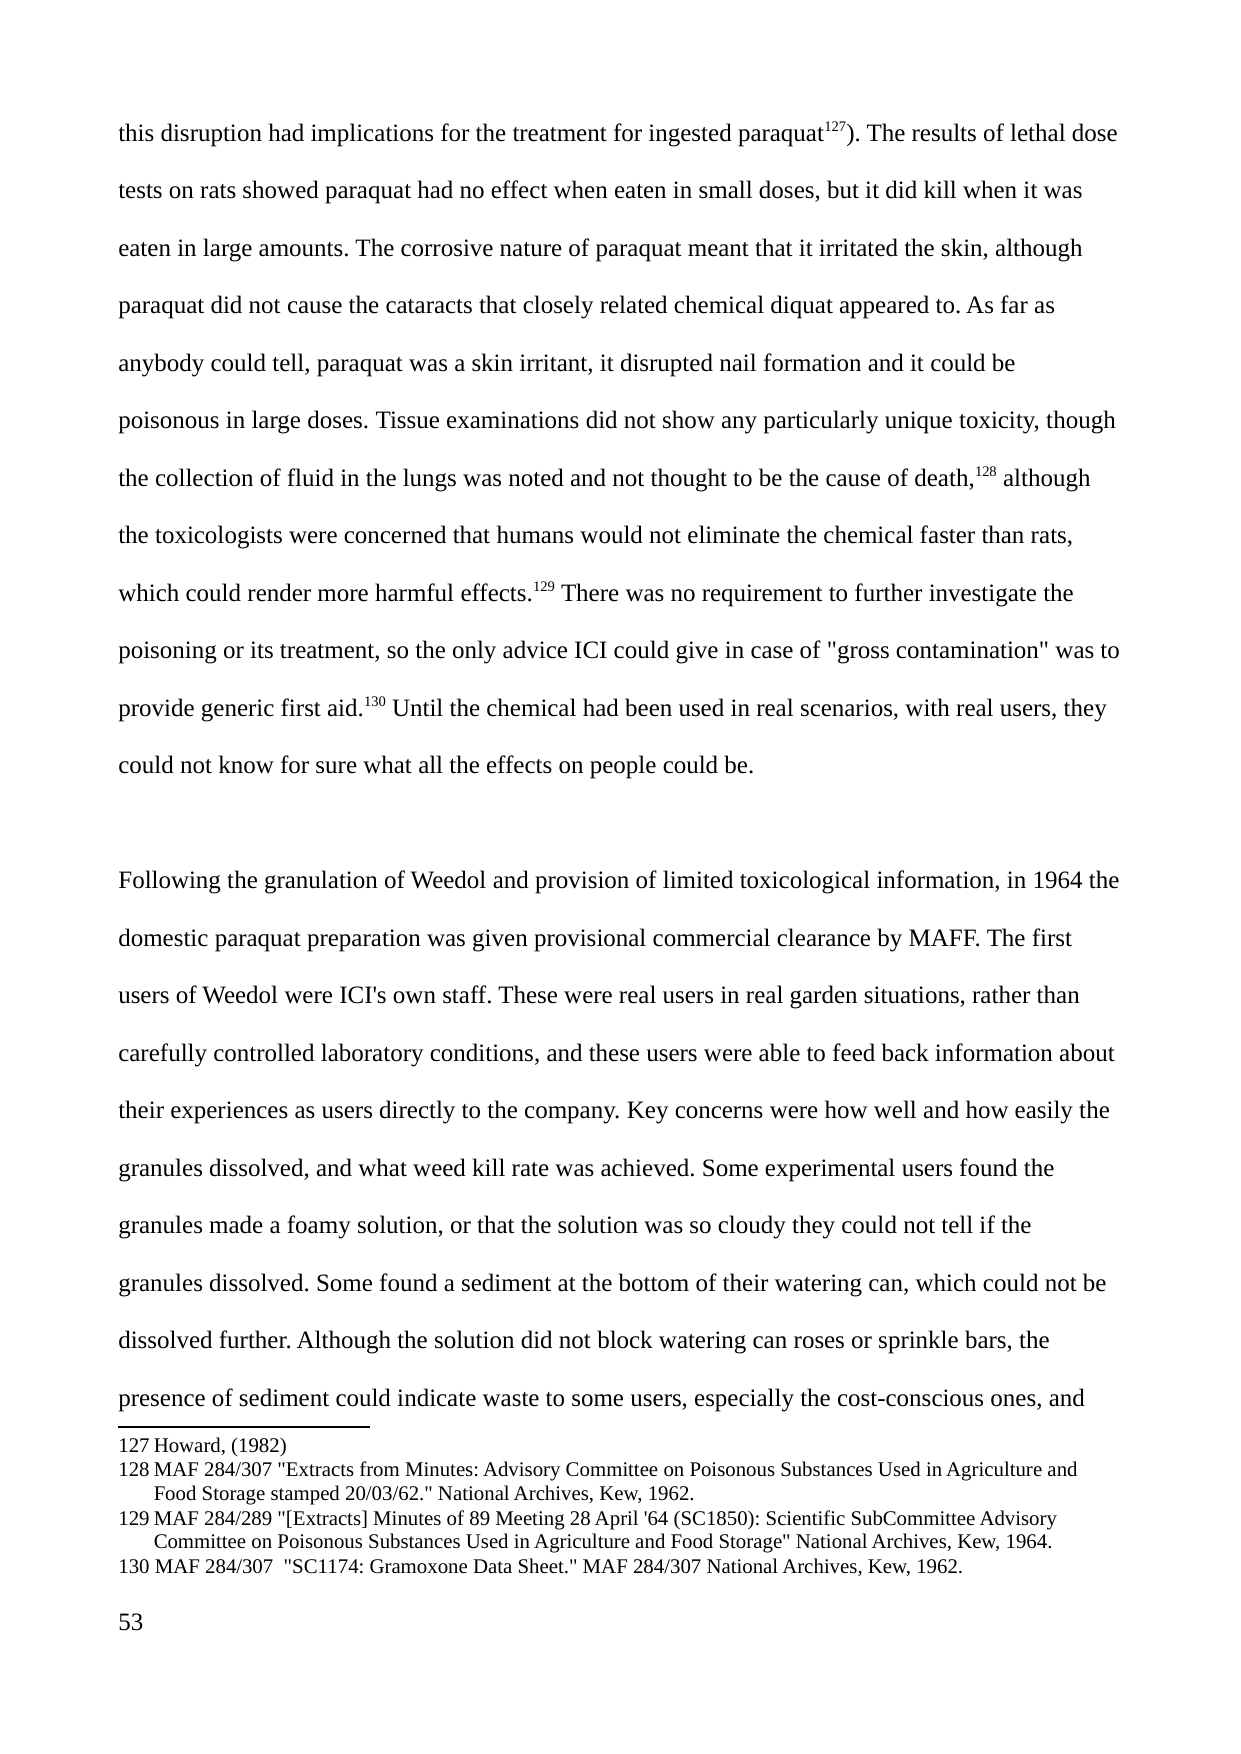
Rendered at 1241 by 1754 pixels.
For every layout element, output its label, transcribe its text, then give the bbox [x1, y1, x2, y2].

text Following the granulation of Weedol and provision of limited toxicological information, in 1964 the domestic paraquat preparation was given provisional commercial clearance by MAFF. The first users of Weedol were ICI's own staff. These were real users in real garden situations, rather than carefully controlled laboratory conditions, and these users were able to feed back information about their experiences as users directly to the company. Key concerns were how well and how easily the granules dissolved, and what weed kill rate was achieved. Some experimental users found the granules made a foamy solution, or that the solution was so cloudy they could not tell if the granules dissolved. Some found a sediment at the bottom of their watering can, which could not be dissolved further. Although the solution did not block watering can roses or sprinkle bars, the presence of sediment could indicate waste to some users, especially the cost-conscious ones, and [118, 866, 1122, 1412]
text this disruption had implications for the treatment for ingested paraquat). The results of lethal dose tests on rats showed paraquat had no effect when eaten in small doses, but it did kill when it was eaten in large amounts. The corrosive nature of paraquat meant that it irritated the skin, although paraquat did not cause the cataracts that closely related chemical diquat appeared to. As far as anybody could tell, paraquat was a skin irritant, it disrupted nail formation and it could be poisonous in large doses. Tissue examinations did not show any particularly unique toxicity, though the collection of fluid in the lungs was noted and not thought to be the cause of death, although the toxicologists were concerned that humans would not eliminate the chemical faster than rats, which could render more harmful effects. There was no requirement to further investigate the poisoning or its treatment, so the only advice ICI could give in case of "gross contamination" was to provide generic first aid. Until the chemical had been used in real scenarios, with real users, they could not know for sure what all the effects on people could be. [118, 118, 1122, 779]
text MAF 284/307 "SC1174: Gramoxone Data Sheet." MAF 284/307 National Archives, Kew, 1962. [118, 1553, 1122, 1578]
text MAF 284/289 "[Extracts] Minutes of 89 Meeting 28 April '64 (SC1850): Scientific SubCommittee Advisory Committee on Poisonous Substances Used in Agriculture and Food Storage" National Archives, Kew, 1964. [118, 1505, 1122, 1553]
text MAF 284/307 "Extracts from Minutes: Advisory Committee on Poisonous Substances Used in Agriculture and Food Storage stamped 20/03/62." National Archives, Kew, 1962. [118, 1457, 1122, 1505]
text Howard, (1982) [118, 1433, 1122, 1457]
